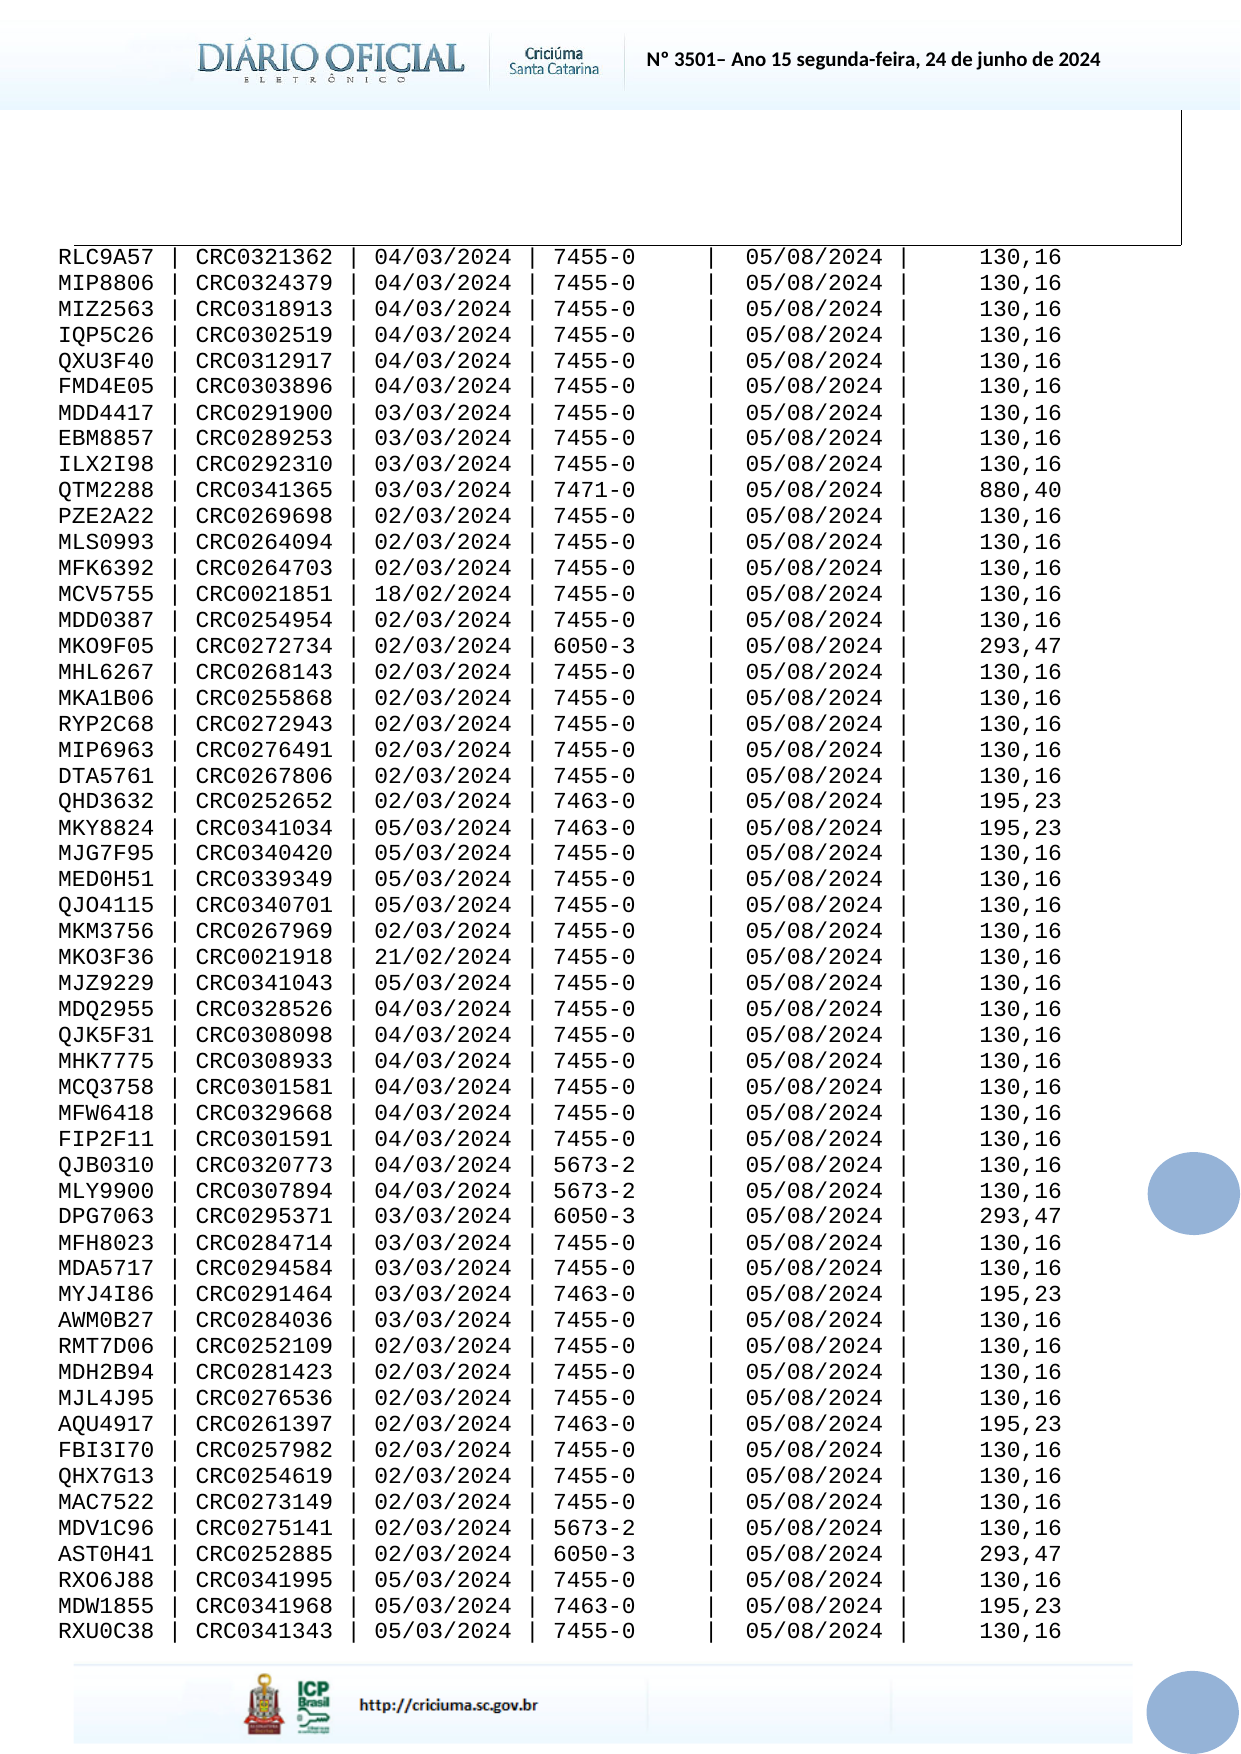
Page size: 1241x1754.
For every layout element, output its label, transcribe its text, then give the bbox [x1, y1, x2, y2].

text MDA5717 | CRC0294584 | 03/03/2024 | 7455-0 | 05/08/2024 | 130,16 [44, 1257, 1181, 1283]
text FIP2F11 | CRC0301591 | 04/03/2024 | 7455-0 | 05/08/2024 | 130,16 [44, 1127, 1181, 1153]
text MDH2B94 | CRC0281423 | 02/03/2024 | 7455-0 | 05/08/2024 | 130,16 [44, 1361, 1181, 1386]
text MKO3F36 | CRC0021918 | 21/02/2024 | 7455-0 | 05/08/2024 | 130,16 [44, 946, 1181, 971]
text QJK5F31 | CRC0308098 | 04/03/2024 | 7455-0 | 05/08/2024 | 130,16 [44, 1023, 1181, 1049]
text DTA5761 | CRC0267806 | 02/03/2024 | 7455-0 | 05/08/2024 | 130,16 [44, 764, 1181, 790]
text RYP2C68 | CRC0272943 | 02/03/2024 | 7455-0 | 05/08/2024 | 130,16 [44, 712, 1181, 738]
text FMD4E05 | CRC0303896 | 04/03/2024 | 7455-0 | 05/08/2024 | 130,16 [44, 375, 1181, 401]
text MIP6963 | CRC0276491 | 02/03/2024 | 7455-0 | 05/08/2024 | 130,16 [44, 738, 1181, 764]
text MJZ9229 | CRC0341043 | 05/03/2024 | 7455-0 | 05/08/2024 | 130,16 [44, 971, 1181, 997]
text MDV1C96 | CRC0275141 | 02/03/2024 | 5673-2 | 05/08/2024 | 130,16 [44, 1516, 1181, 1542]
text QJO4115 | CRC0340701 | 05/03/2024 | 7455-0 | 05/08/2024 | 130,16 [44, 894, 1181, 919]
text MKM3756 | CRC0267969 | 02/03/2024 | 7455-0 | 05/08/2024 | 130,16 [44, 919, 1181, 946]
text MHL6267 | CRC0268143 | 02/03/2024 | 7455-0 | 05/08/2024 | 130,16 [44, 660, 1181, 686]
text MJG7F95 | CRC0340420 | 05/03/2024 | 7455-0 | 05/08/2024 | 130,16 [44, 842, 1181, 868]
text QJB0310 | CRC0320773 | 04/03/2024 | 5673-2 | 05/08/2024 | 130,16 [44, 1153, 1180, 1179]
text MAC7522 | CRC0273149 | 02/03/2024 | 7455-0 | 05/08/2024 | 130,16 [44, 1490, 1181, 1516]
text RLC9A57 | CRC0321362 | 04/03/2024 | 7455-0 | 05/08/2024 | 130,16 [44, 245, 1181, 271]
text MLS0993 | CRC0264094 | 02/03/2024 | 7455-0 | 05/08/2024 | 130,16 [44, 531, 1181, 556]
text AWM0B27 | CRC0284036 | 03/03/2024 | 7455-0 | 05/08/2024 | 130,16 [44, 1309, 1181, 1334]
text MDD0387 | CRC0254954 | 02/03/2024 | 7455-0 | 05/08/2024 | 130,16 [44, 608, 1181, 634]
text RXO6J88 | CRC0341995 | 05/03/2024 | 7455-0 | 05/08/2024 | 130,16 [44, 1568, 1181, 1594]
text MHK7775 | CRC0308933 | 04/03/2024 | 7455-0 | 05/08/2024 | 130,16 [44, 1049, 1181, 1075]
text MFK6392 | CRC0264703 | 02/03/2024 | 7455-0 | 05/08/2024 | 130,16 [44, 556, 1181, 582]
text MJL4J95 | CRC0276536 | 02/03/2024 | 7455-0 | 05/08/2024 | 130,16 [44, 1386, 1181, 1412]
text RMT7D06 | CRC0252109 | 02/03/2024 | 7455-0 | 05/08/2024 | 130,16 [44, 1334, 1181, 1361]
text MIP8806 | CRC0324379 | 04/03/2024 | 7455-0 | 05/08/2024 | 130,16 [44, 271, 1181, 297]
text AST0H41 | CRC0252885 | 02/03/2024 | 6050-3 | 05/08/2024 | 293,47 [44, 1542, 1181, 1568]
text MDQ2955 | CRC0328526 | 04/03/2024 | 7455-0 | 05/08/2024 | 130,16 [44, 997, 1181, 1023]
text MFW6418 | CRC0329668 | 04/03/2024 | 7455-0 | 05/08/2024 | 130,16 [44, 1101, 1181, 1127]
text MCQ3758 | CRC0301581 | 04/03/2024 | 7455-0 | 05/08/2024 | 130,16 [44, 1075, 1181, 1101]
text FBI3I70 | CRC0257982 | 02/03/2024 | 7455-0 | 05/08/2024 | 130,16 [44, 1438, 1181, 1464]
text QTM2288 | CRC0341365 | 03/03/2024 | 7471-0 | 05/08/2024 | 880,40 [44, 479, 1181, 504]
text MDD4417 | CRC0291900 | 03/03/2024 | 7455-0 | 05/08/2024 | 130,16 [44, 401, 1181, 427]
text IQP5C26 | CRC0302519 | 04/03/2024 | 7455-0 | 05/08/2024 | 130,16 [44, 323, 1181, 349]
text MKO9F05 | CRC0272734 | 02/03/2024 | 6050-3 | 05/08/2024 | 293,47 [44, 634, 1181, 660]
text MKA1B06 | CRC0255868 | 02/03/2024 | 7455-0 | 05/08/2024 | 130,16 [44, 686, 1181, 712]
text EBM8857 | CRC0289253 | 03/03/2024 | 7455-0 | 05/08/2024 | 130,16 [44, 427, 1181, 453]
text MYJ4I86 | CRC0291464 | 03/03/2024 | 7463-0 | 05/08/2024 | 195,23 [44, 1283, 1181, 1309]
text MIZ2563 | CRC0318913 | 04/03/2024 | 7455-0 | 05/08/2024 | 130,16 [44, 297, 1181, 323]
text QXU3F40 | CRC0312917 | 04/03/2024 | 7455-0 | 05/08/2024 | 130,16 [44, 349, 1181, 375]
text DPG7063 | CRC0295371 | 03/03/2024 | 6050-3 | 05/08/2024 | 293,47 [44, 1205, 1171, 1231]
text MCV5755 | CRC0021851 | 18/02/2024 | 7455-0 | 05/08/2024 | 130,16 [44, 582, 1181, 608]
text PZE2A22 | CRC0269698 | 02/03/2024 | 7455-0 | 05/08/2024 | 130,16 [44, 504, 1181, 531]
text QHD3632 | CRC0252652 | 02/03/2024 | 7463-0 | 05/08/2024 | 195,23 [44, 790, 1181, 816]
text MFH8023 | CRC0284714 | 03/03/2024 | 7455-0 | 05/08/2024 | 130,16 [44, 1231, 1181, 1257]
text ILX2I98 | CRC0292310 | 03/03/2024 | 7455-0 | 05/08/2024 | 130,16 [44, 453, 1181, 479]
text MDW1855 | CRC0341968 | 05/03/2024 | 7463-0 | 05/08/2024 | 195,23 [44, 1594, 1181, 1620]
text MLY9900 | CRC0307894 | 04/03/2024 | 5673-2 | 05/08/2024 | 130,16 [44, 1179, 1150, 1205]
text QHX7G13 | CRC0254619 | 02/03/2024 | 7455-0 | 05/08/2024 | 130,16 [44, 1464, 1181, 1490]
text MKY8824 | CRC0341034 | 05/03/2024 | 7463-0 | 05/08/2024 | 195,23 [44, 816, 1181, 842]
text MED0H51 | CRC0339349 | 05/03/2024 | 7455-0 | 05/08/2024 | 130,16 [44, 868, 1181, 894]
text AQU4917 | CRC0261397 | 02/03/2024 | 7463-0 | 05/08/2024 | 195,23 [44, 1412, 1181, 1438]
text RXU0C38 | CRC0341343 | 05/03/2024 | 7455-0 | 05/08/2024 | 130,16 [44, 1620, 1181, 1646]
